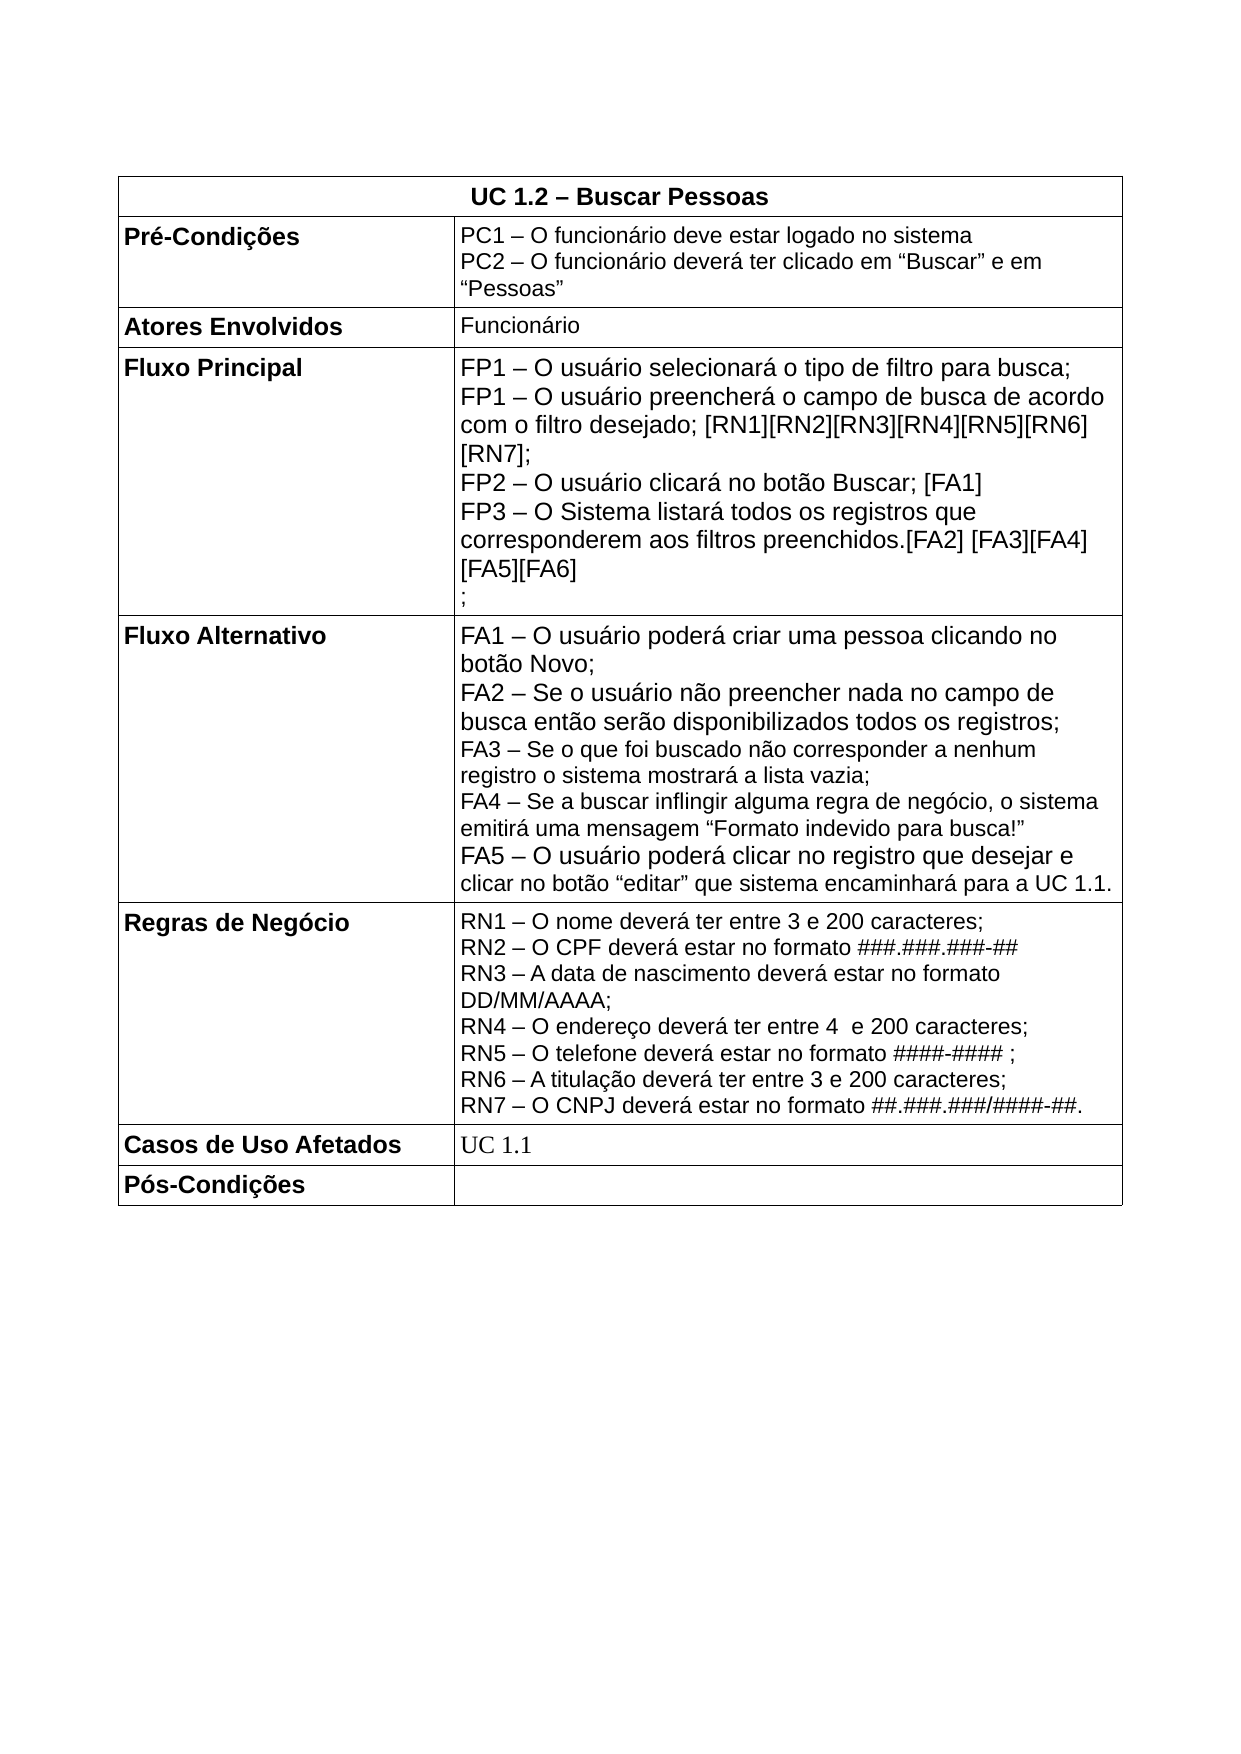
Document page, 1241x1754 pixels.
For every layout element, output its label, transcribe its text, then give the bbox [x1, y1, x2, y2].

table_cell PC1 – O funcionário deve estar logado no sistema PC2 – O funcionário deverá ter clicado em “Buscar” e em “Pessoas” [455, 217, 1122, 307]
table_cell Atores Envolvidos [119, 308, 454, 347]
table_cell Fluxo Alternativo [119, 616, 454, 902]
table_cell FA1 – O usuário poderá criar uma pessoa clicando no botão Novo; FA2 – Se o usuário não preencher nada no campo de busca então serão disponibilizados todos os registros; FA3 – Se o que foi buscado não corresponder a nenhum registro o sistema mostrará a lista vazia; FA4 – Se a buscar inflingir alguma regra de negócio, o sistema emitirá uma mensagem “Formato indevido para busca!” FA5 – O usuário poderá clicar no registro que desejar e clicar no botão “editar” que sistema encaminhará para a UC 1.1. [455, 616, 1122, 902]
table_cell Pós-Condições [119, 1166, 454, 1205]
table_cell [455, 1166, 1122, 1205]
table_cell FP1 – O usuário selecionará o tipo de filtro para busca; FP1 – O usuário preencherá o campo de busca de acordo com o filtro desejado; [RN1][RN2][RN3][RN4][RN5][RN6][RN7]; FP2 – O usuário clicará no botão Buscar; [FA1] FP3 – O Sistema listará todos os registros que corresponderem aos filtros preenchidos.[FA2] [FA3][FA4][FA5][FA6] ; [455, 348, 1122, 615]
table_cell Regras de Negócio [119, 903, 454, 1124]
table_header UC 1.2 – Buscar Pessoas [119, 177, 1122, 216]
table_cell UC 1.1 [455, 1125, 1122, 1164]
table_cell Funcionário [455, 308, 1122, 347]
table_cell Fluxo Principal [119, 348, 454, 615]
table_cell Pré-Condições [119, 217, 454, 307]
table_cell Casos de Uso Afetados [119, 1125, 454, 1164]
table_cell RN1 – O nome deverá ter entre 3 e 200 caracteres; RN2 – O CPF deverá estar no formato ###.###.###-## RN3 – A data de nascimento deverá estar no formato DD/MM/AAAA; RN4 – O endereço deverá ter entre 4 e 200 caracteres; RN5 – O telefone deverá estar no formato ####-#### ; RN6 – A titulação deverá ter entre 3 e 200 caracteres; RN7 – O CNPJ deverá estar no formato ##.###.###/####-##. [455, 903, 1122, 1124]
